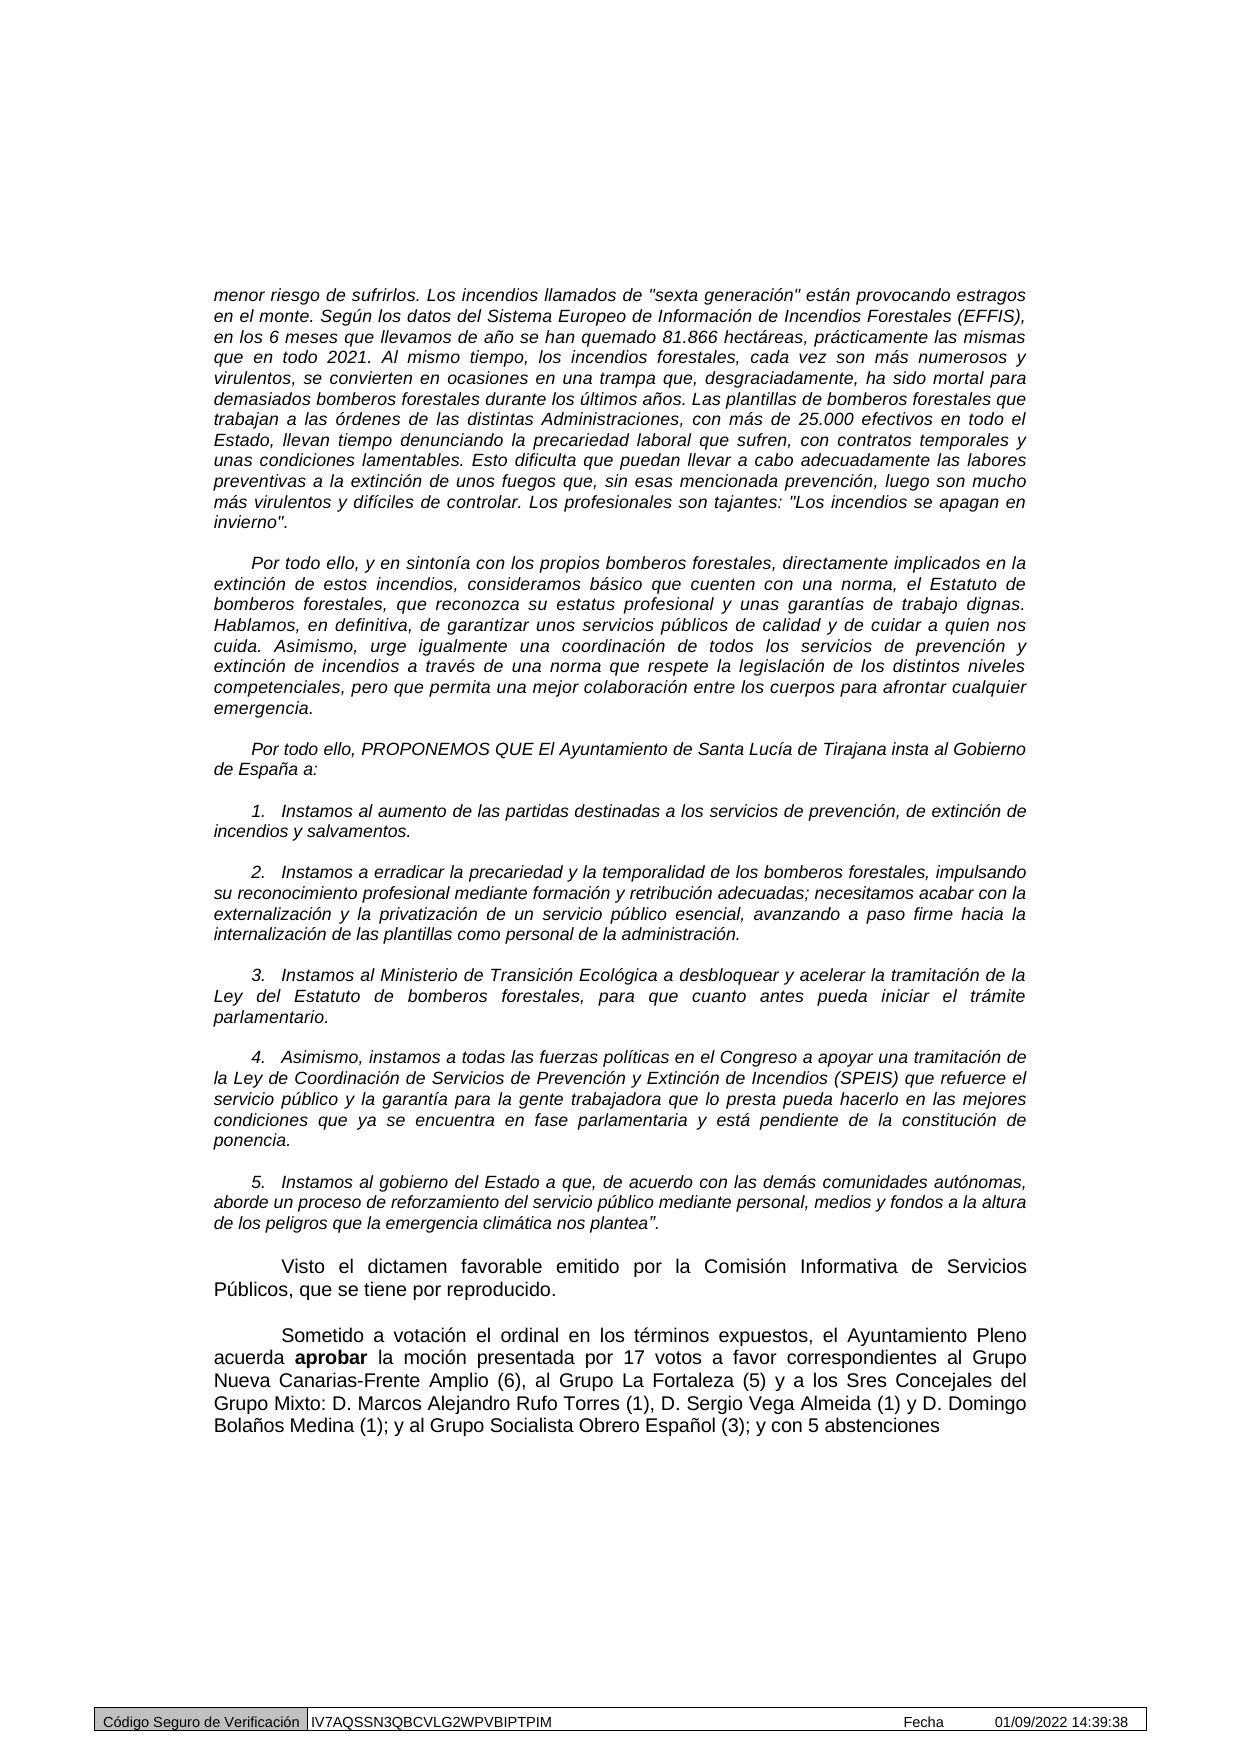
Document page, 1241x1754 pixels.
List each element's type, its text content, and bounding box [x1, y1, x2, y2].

text Por todo ello, PROPONEMOS QUE El Ayuntamiento de Santa Lucía de Tirajana insta al Gobierno de España a: [213, 738, 1028, 780]
text Visto el dictamen favorable emitido por la Comisión Informativa de Servicios Públicos, que se tiene por reproducido. [213, 1256, 1028, 1301]
list Instamos al aumento de las partidas destinadas a los servicios de prevención, de extinción de incendios y salvamentos. [213, 801, 1028, 842]
table_header IV7AQSSN3QBCVLG2WPVBIPTPIM Fecha 01/09/2022 14:39:38 [308, 1708, 1146, 1730]
list Instamos a erradicar la precariedad y la temporalidad de los bomberos forestales, impulsando su reconocimiento profesional mediante formación y retribución adecuadas; necesitamos acabar con la externalización y la privatización de un servicio público esencial, avanzando a paso firme hacia la internalización de las plantillas como personal de la administración. [213, 862, 1028, 945]
table_header Código Seguro de Verificación [95, 1708, 307, 1730]
list Instamos al Ministerio de Transición Ecológica a desbloquear y acelerar la tramitación de la Ley del Estatuto de bomberos forestales, para que cuanto antes pueda iniciar el trámite parlamentario. [213, 965, 1028, 1027]
list Instamos al gobierno del Estado a que, de acuerdo con las demás comunidades autónomas, aborde un proceso de reforzamiento del servicio público mediante personal, medios y fondos a la altura de los peligros que la emergencia climática nos plantea”. [213, 1171, 1028, 1234]
list Asimismo, instamos a todas las fuerzas políticas en el Congreso a apoyar una tramitación de la Ley de Coordinación de Servicios de Prevención y Extinción de Incendios (SPEIS) que refuerce el servicio público y la garantía para la gente trabajadora que lo presta pueda hacerlo en las mejores condiciones que ya se encuentra en fase parlamentaria y está pendiente de la constitución de ponencia. [213, 1047, 1028, 1151]
text menor riesgo de sufrirlos. Los incendios llamados de "sexta generación" están provocando estragos en el monte. Según los datos del Sistema Europeo de Información de Incendios Forestales (EFFIS), en los 6 meses que llevamos de año se han quemado 81.866 hectáreas, prácticamente las mismas que en todo 2021. Al mismo tiempo, los incendios forestales, cada vez son más numerosos y virulentos, se convierten en ocasiones en una trampa que, desgraciadamente, ha sido mortal para demasiados bomberos forestales durante los últimos años. Las plantillas de bomberos forestales que trabajan a las órdenes de las distintas Administraciones, con más de 25.000 efectivos en todo el Estado, llevan tiempo denunciando la precariedad laboral que sufren, con contratos temporales y unas condiciones lamentables. Esto dificulta que puedan llevar a cabo adecuadamente las labores preventivas a la extinción de unos fuegos que, sin esas mencionada prevención, luego son mucho más virulentos y difíciles de controlar. Los profesionales son tajantes: "Los incendios se apagan en invierno". [213, 285, 1028, 533]
text Sometido a votación el ordinal en los términos expuestos, el Ayuntamiento Pleno acuerda aprobar la moción presentada por 17 votos a favor correspondientes al Grupo Nueva Canarias-Frente Amplio (6), al Grupo La Fortaleza (5) y a los Sres Concejales del Grupo Mixto: D. Marcos Alejandro Rufo Torres (1), D. Sergio Vega Almeida (1) y D. Domingo Bolaños Medina (1); y al Grupo Socialista Obrero Español (3); y con 5 abstenciones [213, 1324, 1028, 1437]
text Por todo ello, y en sintonía con los propios bomberos forestales, directamente implicados en la extinción de estos incendios, consideramos básico que cuenten con una norma, el Estatuto de bomberos forestales, que reconozca su estatus profesional y unas garantías de trabajo dignas. Hablamos, en definitiva, de garantizar unos servicios públicos de calidad y de cuidar a quien nos cuida. Asimismo, urge igualmente una coordinación de todos los servicios de prevención y extinción de incendios a través de una norma que respete la legislación de los distintos niveles competenciales, pero que permita una mejor colaboración entre los cuerpos para afrontar cualquier emergencia. [213, 553, 1028, 718]
